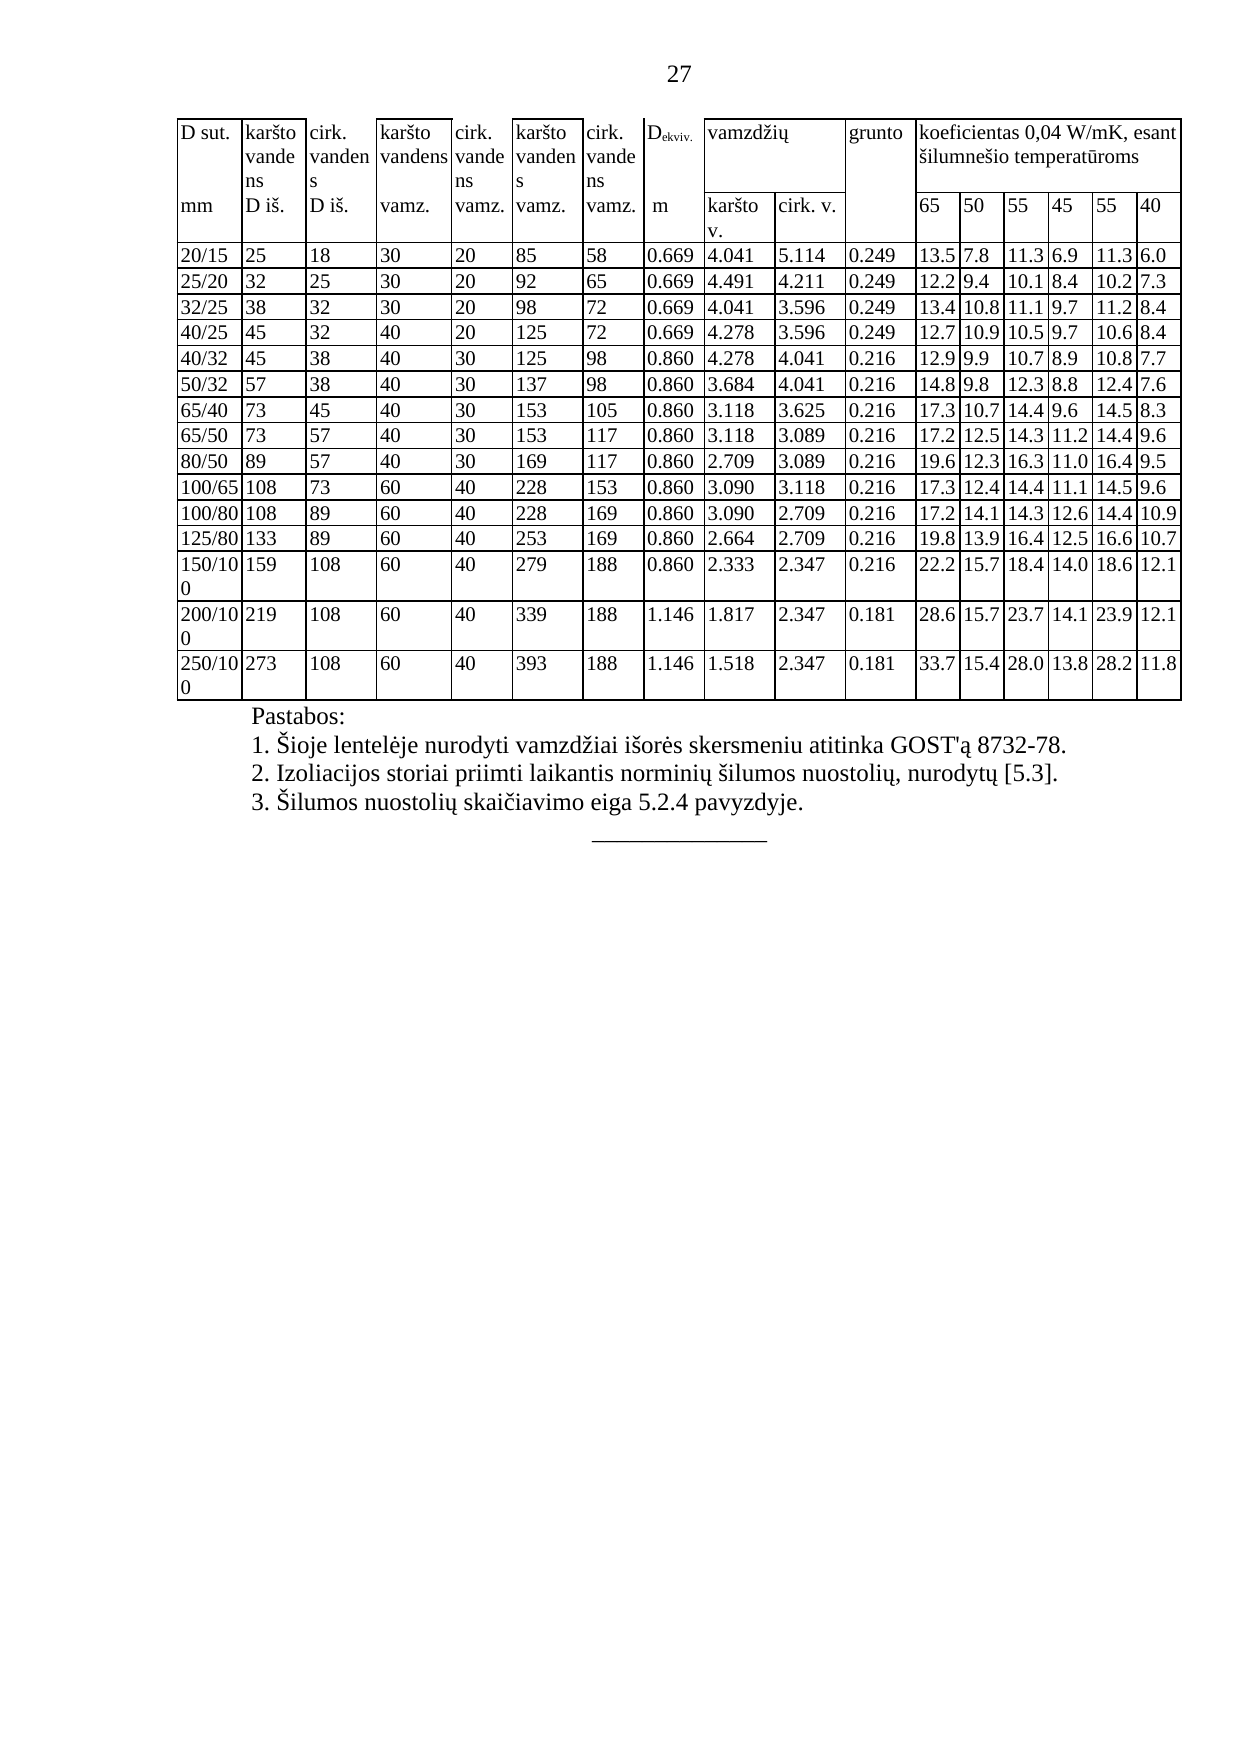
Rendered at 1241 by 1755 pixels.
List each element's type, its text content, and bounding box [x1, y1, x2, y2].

table_cell 0.216 [846, 398, 915, 422]
table_cell 60 [377, 651, 451, 699]
table_cell 3.118 [776, 475, 845, 499]
table_cell 15.4 [961, 651, 1003, 699]
table_cell 30 [452, 398, 512, 422]
table_cell 4.211 [776, 269, 845, 293]
table_cell 393 [513, 651, 582, 699]
table_cell 17.2 [917, 423, 959, 447]
table_cell karšto vandens [513, 120, 582, 192]
table_cell 89 [243, 449, 305, 473]
table_cell m [645, 192, 704, 242]
table_cell 7.7 [1138, 346, 1180, 370]
table_cell vamz. [377, 192, 451, 242]
table_cell 188 [584, 602, 643, 650]
table_cell 40 [1138, 193, 1180, 242]
table_cell 3.118 [705, 398, 774, 422]
table_cell 3.684 [705, 372, 774, 396]
table_cell 108 [307, 552, 376, 600]
table_cell 45 [1049, 193, 1092, 242]
table_cell 0.860 [645, 552, 704, 600]
table_cell 85 [513, 243, 582, 267]
table_cell 4.041 [776, 372, 845, 396]
table_cell 40 [377, 346, 451, 370]
table_cell 153 [513, 423, 582, 447]
table_cell D iš. [243, 192, 305, 242]
table_cell 10.7 [1138, 526, 1180, 550]
table_cell Dekviv. [645, 118, 704, 192]
table_cell 339 [513, 602, 582, 650]
text 2. Izoliacijos storiai priimti laikantis norminių šilumos nuostolių, nurodytų [5.3]. [177, 758, 1181, 787]
table_cell 0.249 [846, 243, 915, 267]
table_cell 45 [243, 320, 305, 344]
table_cell 219 [243, 602, 305, 650]
table_cell 0.181 [846, 602, 915, 650]
text 3. Šilumos nuostolių skaičiavimo eiga 5.2.4 pavyzdyje. [177, 787, 1181, 816]
table_cell 0.216 [846, 501, 915, 524]
table_cell 4.041 [705, 243, 774, 267]
table_cell 9.6 [1138, 423, 1180, 447]
table_cell 11.2 [1093, 295, 1136, 319]
table_cell 10.7 [961, 398, 1003, 422]
table_cell 0.216 [846, 475, 915, 499]
table_cell 0.860 [645, 423, 704, 447]
table_cell 12.9 [917, 346, 959, 370]
table_cell 15.7 [961, 602, 1003, 650]
table_cell 10.5 [1005, 320, 1048, 344]
table_cell 23.9 [1093, 602, 1136, 650]
table_cell 45 [307, 398, 376, 422]
table_cell 0.860 [645, 526, 704, 550]
table_cell 11.0 [1049, 449, 1092, 473]
table_cell 0.860 [645, 398, 704, 422]
table_cell 105 [584, 398, 643, 422]
table_cell 10.8 [961, 295, 1003, 319]
table_cell 73 [307, 475, 376, 499]
table_cell 14.4 [1005, 475, 1048, 499]
table_cell 10.2 [1093, 269, 1136, 293]
table_cell 10.1 [1005, 269, 1048, 293]
table_cell 14.8 [917, 372, 959, 396]
table_cell 0.860 [645, 475, 704, 499]
table_cell 16.6 [1093, 526, 1136, 550]
table_cell 14.5 [1093, 398, 1136, 422]
table_cell 100/80 [178, 501, 241, 524]
table_cell 1.817 [705, 602, 774, 650]
table_cell 0.216 [846, 449, 915, 473]
table_cell 3.625 [776, 398, 845, 422]
table_cell 9.6 [1138, 475, 1180, 499]
text ______________ [177, 816, 1181, 845]
table_cell 1.518 [705, 651, 774, 699]
table_cell 98 [513, 295, 582, 319]
table_cell 3.089 [776, 449, 845, 473]
table_cell 3.090 [705, 475, 774, 499]
table_cell cirk. vandens [452, 118, 512, 192]
table_cell 12.3 [1005, 372, 1048, 396]
table_cell 13.8 [1049, 651, 1092, 699]
table_cell 9.5 [1138, 449, 1180, 473]
table_cell 13.4 [917, 295, 959, 319]
table_cell 150/100 [178, 552, 241, 600]
table_cell 65 [917, 193, 959, 242]
table_cell 5.114 [776, 243, 845, 267]
table_cell 14.4 [1093, 501, 1136, 524]
table_cell 253 [513, 526, 582, 550]
table_cell 32/25 [178, 295, 241, 319]
table_cell 10.6 [1093, 320, 1136, 344]
table_cell 40 [377, 398, 451, 422]
table_cell 0.216 [846, 552, 915, 600]
table_cell 169 [513, 449, 582, 473]
table_cell cirk. vandens [584, 118, 643, 192]
table_cell 7.6 [1138, 372, 1180, 396]
table_cell 19.6 [917, 449, 959, 473]
table_cell 12.6 [1049, 501, 1092, 524]
table_cell 7.8 [961, 243, 1003, 267]
table_cell 8.9 [1049, 346, 1092, 370]
table_cell 4.491 [705, 269, 774, 293]
table_cell vamz. [584, 192, 643, 242]
table_cell 55 [1093, 193, 1136, 242]
table_cell 11.2 [1049, 423, 1092, 447]
table_cell 0.181 [846, 651, 915, 699]
table_cell 16.4 [1093, 449, 1136, 473]
table_cell 3.596 [776, 320, 845, 344]
table_cell 6.0 [1138, 243, 1180, 267]
table_cell 20 [452, 320, 512, 344]
table_cell 89 [307, 526, 376, 550]
table_cell 58 [584, 243, 643, 267]
table_cell 65/50 [178, 423, 241, 447]
table_cell karšto v. [705, 193, 774, 242]
table_cell 20 [452, 269, 512, 293]
table_cell [846, 192, 915, 242]
table_cell 125/80 [178, 526, 241, 550]
table_cell 2.347 [776, 602, 845, 650]
table_cell 228 [513, 501, 582, 524]
table_cell 117 [584, 423, 643, 447]
table_cell 12.4 [961, 475, 1003, 499]
table_cell 28.2 [1093, 651, 1136, 699]
table_cell 98 [584, 372, 643, 396]
table_cell 65 [584, 269, 643, 293]
table_cell 20/15 [178, 243, 241, 267]
table_cell 40/25 [178, 320, 241, 344]
table_cell 200/100 [178, 602, 241, 650]
table_cell 2.347 [776, 651, 845, 699]
table_cell 11.1 [1049, 475, 1092, 499]
table_cell 0.669 [645, 320, 704, 344]
table_cell 14.1 [1049, 602, 1092, 650]
table_cell 80/50 [178, 449, 241, 473]
table_cell 38 [307, 346, 376, 370]
table_cell 10.9 [961, 320, 1003, 344]
table_cell 20 [452, 243, 512, 267]
table_cell 12.5 [1049, 526, 1092, 550]
table_cell 60 [377, 501, 451, 524]
table_cell 0.860 [645, 449, 704, 473]
table_cell 60 [377, 552, 451, 600]
table_cell 60 [377, 526, 451, 550]
table_cell 9.7 [1049, 295, 1092, 319]
table_cell 10.8 [1093, 346, 1136, 370]
table_cell 0.669 [645, 243, 704, 267]
table_cell 28.0 [1005, 651, 1048, 699]
table_cell 19.8 [917, 526, 959, 550]
table_header koeficientas 0,04 W/mK, esant šilumnešio temperatūroms [917, 120, 1180, 192]
table_cell 4.041 [776, 346, 845, 370]
table_cell 10.7 [1005, 346, 1048, 370]
table_cell 0.216 [846, 526, 915, 550]
table_cell 1.146 [645, 651, 704, 699]
table_cell karšto vandens [243, 120, 305, 192]
table_cell 169 [584, 501, 643, 524]
table_cell 45 [243, 346, 305, 370]
table_cell 28.6 [917, 602, 959, 650]
table_cell 4.278 [705, 320, 774, 344]
table_cell 30 [452, 423, 512, 447]
table_cell 14.5 [1093, 475, 1136, 499]
table_cell 14.4 [1093, 423, 1136, 447]
text Pastabos: [177, 701, 1181, 730]
table_cell vamzdžių [705, 120, 845, 192]
table_cell 33.7 [917, 651, 959, 699]
table_cell 17.2 [917, 501, 959, 524]
table_cell 92 [513, 269, 582, 293]
table_cell 40 [452, 501, 512, 524]
table_cell 100/65 [178, 475, 241, 499]
table_cell 40 [377, 372, 451, 396]
table_cell 108 [243, 475, 305, 499]
table_cell 25 [307, 269, 376, 293]
table_cell 6.9 [1049, 243, 1092, 267]
table_cell 38 [243, 295, 305, 319]
table_cell 98 [584, 346, 643, 370]
table_cell 0.249 [846, 269, 915, 293]
table_cell 3.089 [776, 423, 845, 447]
table_cell 188 [584, 552, 643, 600]
table_cell 73 [243, 398, 305, 422]
table_cell 108 [243, 501, 305, 524]
table_cell 2.333 [705, 552, 774, 600]
table_cell 23.7 [1005, 602, 1048, 650]
table_cell 30 [377, 269, 451, 293]
table_cell 18.6 [1093, 552, 1136, 600]
table_cell 125 [513, 320, 582, 344]
table_cell 0.860 [645, 346, 704, 370]
table_cell 4.041 [705, 295, 774, 319]
table_cell 50/32 [178, 372, 241, 396]
table_cell 17.3 [917, 475, 959, 499]
table_cell 40 [452, 475, 512, 499]
table_cell 2.709 [705, 449, 774, 473]
table_cell 11.3 [1005, 243, 1048, 267]
table_cell 17.3 [917, 398, 959, 422]
table_cell 0.216 [846, 346, 915, 370]
table_cell 228 [513, 475, 582, 499]
table_cell 8.4 [1138, 295, 1180, 319]
table_cell 117 [584, 449, 643, 473]
table_cell 60 [377, 475, 451, 499]
table_cell 40 [452, 526, 512, 550]
table_cell 153 [513, 398, 582, 422]
table_cell 108 [307, 602, 376, 650]
table_cell 57 [307, 423, 376, 447]
table_cell 0.860 [645, 372, 704, 396]
table_cell 0.669 [645, 295, 704, 319]
table_cell 137 [513, 372, 582, 396]
table_cell 32 [307, 320, 376, 344]
table_cell 50 [961, 193, 1003, 242]
table_cell 25 [243, 243, 305, 267]
table_cell 8.4 [1138, 320, 1180, 344]
table_cell D sut. [178, 120, 241, 192]
table_cell 250/100 [178, 651, 241, 699]
table_cell 40 [377, 320, 451, 344]
table_cell 2.664 [705, 526, 774, 550]
table_cell 9.7 [1049, 320, 1092, 344]
table_cell 7.3 [1138, 269, 1180, 293]
table_cell 9.4 [961, 269, 1003, 293]
table_cell 14.4 [1005, 398, 1048, 422]
table_cell 0.249 [846, 295, 915, 319]
table_cell 3.090 [705, 501, 774, 524]
table_cell 22.2 [917, 552, 959, 600]
table_cell 12.7 [917, 320, 959, 344]
table_cell 9.8 [961, 372, 1003, 396]
table_cell 40 [452, 602, 512, 650]
table_cell 89 [307, 501, 376, 524]
table_cell 65/40 [178, 398, 241, 422]
table_cell 13.9 [961, 526, 1003, 550]
table_cell 15.7 [961, 552, 1003, 600]
table_cell 32 [307, 295, 376, 319]
table_cell vamz. [513, 192, 582, 242]
table_cell cirk. v. [776, 193, 845, 242]
table_cell 125 [513, 346, 582, 370]
table_cell 40 [452, 651, 512, 699]
table_cell 30 [452, 346, 512, 370]
table_cell grunto [846, 120, 915, 192]
table_cell 0.249 [846, 320, 915, 344]
table_cell 12.2 [917, 269, 959, 293]
table_cell 16.3 [1005, 449, 1048, 473]
table_cell 40 [452, 552, 512, 600]
table_cell cirk. vandens [307, 118, 376, 192]
table_cell 0.669 [645, 269, 704, 293]
table_cell 279 [513, 552, 582, 600]
table_cell 11.1 [1005, 295, 1048, 319]
table_cell 12.4 [1093, 372, 1136, 396]
table_cell 133 [243, 526, 305, 550]
table_cell 13.5 [917, 243, 959, 267]
table_cell 32 [243, 269, 305, 293]
table_cell 2.709 [776, 501, 845, 524]
table_cell 30 [377, 295, 451, 319]
table_cell 40 [377, 423, 451, 447]
table_cell 73 [243, 423, 305, 447]
table_cell 9.9 [961, 346, 1003, 370]
table_cell 0.216 [846, 372, 915, 396]
table_cell 25/20 [178, 269, 241, 293]
table_cell D iš. [307, 192, 376, 242]
table_cell 14.3 [1005, 423, 1048, 447]
table_cell 2.709 [776, 526, 845, 550]
table_cell karšto vandens [377, 120, 451, 192]
table_cell 30 [377, 243, 451, 267]
table_cell 8.3 [1138, 398, 1180, 422]
table_cell 57 [307, 449, 376, 473]
table_cell 12.1 [1138, 552, 1180, 600]
table_cell 273 [243, 651, 305, 699]
table_cell 57 [243, 372, 305, 396]
table_cell 1.146 [645, 602, 704, 650]
table_cell 20 [452, 295, 512, 319]
table_cell 18 [307, 243, 376, 267]
table_cell 153 [584, 475, 643, 499]
table_cell 3.118 [705, 423, 774, 447]
table_cell 14.3 [1005, 501, 1048, 524]
table_cell 12.5 [961, 423, 1003, 447]
table_cell 8.4 [1049, 269, 1092, 293]
table_cell 40/32 [178, 346, 241, 370]
table_cell 30 [452, 449, 512, 473]
table_cell 55 [1005, 193, 1048, 242]
table_cell vamz. [452, 192, 512, 242]
table_cell 40 [377, 449, 451, 473]
table_cell 12.3 [961, 449, 1003, 473]
table_cell 14.0 [1049, 552, 1092, 600]
table_cell 0.860 [645, 501, 704, 524]
table_cell 60 [377, 602, 451, 650]
table_cell 8.8 [1049, 372, 1092, 396]
table_cell 188 [584, 651, 643, 699]
table_cell 16.4 [1005, 526, 1048, 550]
table_cell 18.4 [1005, 552, 1048, 600]
table_cell 72 [584, 295, 643, 319]
table_cell 12.1 [1138, 602, 1180, 650]
table_cell 159 [243, 552, 305, 600]
table_cell 11.3 [1093, 243, 1136, 267]
table_cell 11.8 [1138, 651, 1180, 699]
table_cell 3.596 [776, 295, 845, 319]
table_cell 2.347 [776, 552, 845, 600]
table_cell 38 [307, 372, 376, 396]
table_cell 72 [584, 320, 643, 344]
table_cell mm [178, 192, 241, 242]
table_cell 4.278 [705, 346, 774, 370]
table_cell 0.216 [846, 423, 915, 447]
table_cell 9.6 [1049, 398, 1092, 422]
table_cell 10.9 [1138, 501, 1180, 524]
table_cell 169 [584, 526, 643, 550]
table_cell 14.1 [961, 501, 1003, 524]
text 1. Šioje lentelėje nurodyti vamzdžiai išorės skersmeniu atitinka GOST'ą 8732-78. [177, 730, 1181, 758]
table_cell 30 [452, 372, 512, 396]
table_cell 108 [307, 651, 376, 699]
